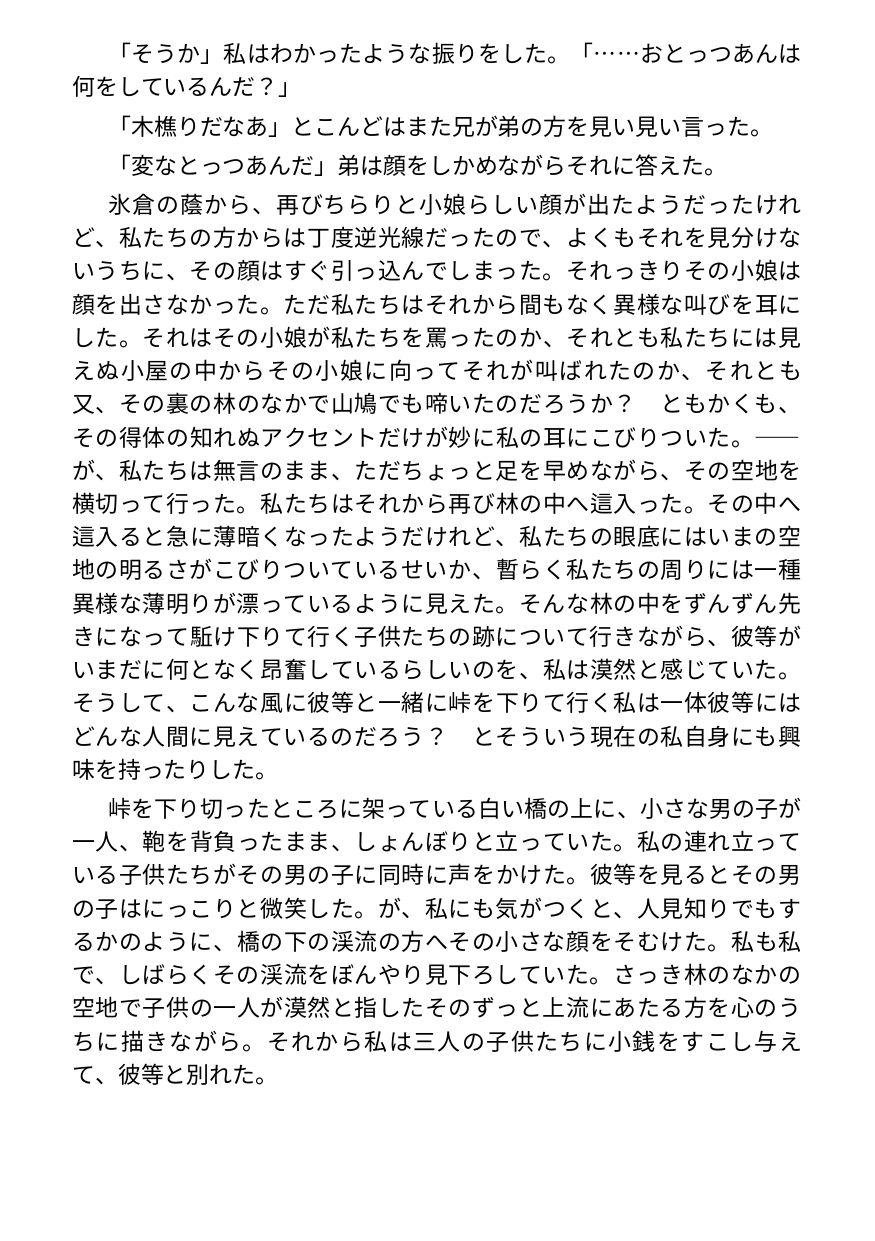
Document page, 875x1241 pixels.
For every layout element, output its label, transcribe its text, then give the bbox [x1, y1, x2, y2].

text 峠を下り切ったところに架っている白い橋の上に、小さな男の子が一人、鞄を背負ったまま、しょんぼりと立っていた。私の連れ立っている子供たちがその男の子に同時に声をかけた。彼等を見るとその男の子はにっこりと微笑した。が、私にも気がつくと、人見知りでもするかのように、橋の下の渓流の方へその小さな顔をそむけた。私も私で、しばらくその渓流をぼんやり見下ろしていた。さっき林のなかの空地で子供の一人が漠然と指したそのずっと上流にあたる方を心のうちに描きながら。それから私は三人の子供たちに小銭をすこし与えて、彼等と別れた。 [72, 791, 802, 1090]
text 「そうか」私はわかったような振りをした。「……おとっつあんは何をしているんだ？」 [72, 36, 802, 102]
text 氷倉の蔭から、再びちらりと小娘らしい顔が出たようだったけれど、私たちの方からは丁度逆光線だったので、よくもそれを見分けないうちに、その顔はすぐ引っ込んでしまった。それっきりその小娘は顔を出さなかった。ただ私たちはそれから間もなく異様な叫びを耳にした。それはその小娘が私たちを罵ったのか、それとも私たちには見えぬ小屋の中からその小娘に向ってそれが叫ばれたのか、それとも又、その裏の林のなかで山鳩でも啼いたのだろうか？ ともかくも、その得体の知れぬアクセントだけが妙に私の耳にこびりついた。――が、私たちは無言のまま、ただちょっと足を早めながら、その空地を横切って行った。私たちはそれから再び林の中へ這入った。その中へ這入ると急に薄暗くなったようだけれど、私たちの眼底にはいまの空地の明るさがこびりついているせいか、暫らく私たちの周りには一種異様な薄明りが漂っているように見えた。そんな林の中をずんずん先きになって駈け下りて行く子供たちの跡について行きながら、彼等がいまだに何となく昂奮しているらしいのを、私は漠然と感じていた。そうして、こんな風に彼等と一緒に峠を下りて行く私は一体彼等にはどんな人間に見えているのだろう？ とそういう現在の私自身にも興味を持ったりした。 [72, 187, 802, 785]
text 「変なとっつあんだ」弟は顔をしかめながらそれに答えた。 [72, 148, 802, 181]
text 「木樵りだなあ」とこんどはまた兄が弟の方を見い見い言った。 [72, 108, 802, 142]
